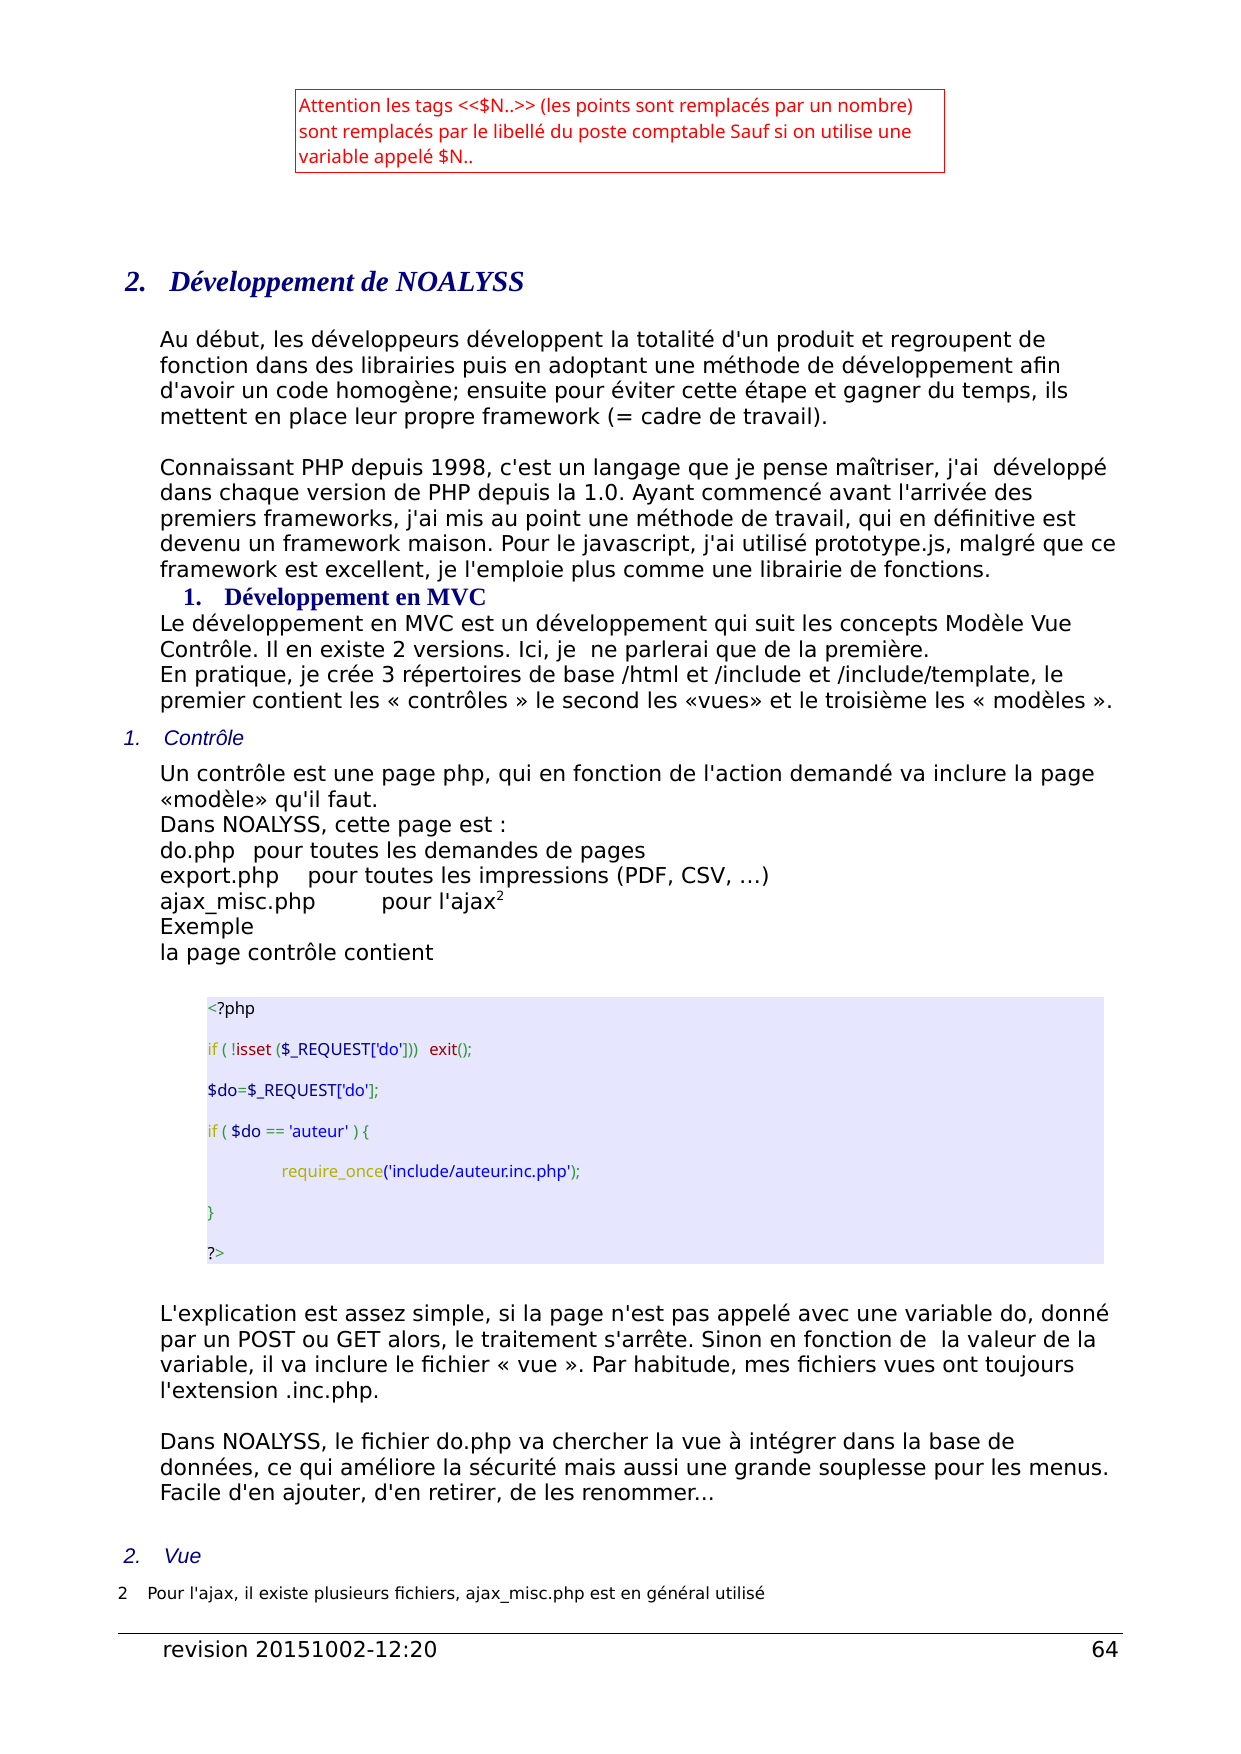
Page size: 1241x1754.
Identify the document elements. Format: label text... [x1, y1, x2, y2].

text Dans NOALYSS, cette page est : [159, 812, 1123, 838]
text Au début, les développeurs développent la totalité d'un produit et regroupent de fonction dans des librairies puis en adoptant une méthode de développement afin d'avoir un code homogène; ensuite pour éviter cette étape et gagner du temps, ils mettent en place leur propre framework (= cadre de travail). [159, 327, 1123, 429]
text require_once('include/auteur.inc.php'); [207, 1160, 1104, 1183]
text } [207, 1201, 1104, 1223]
text la page contrôle contient [159, 940, 1123, 965]
text Le développement en MVC est un développement qui suit les concepts Modèle Vue Contrôle. Il en existe 2 versions. Ici, je ne parlerai que de la première. [159, 611, 1123, 662]
subtitle Vue [117, 1543, 1123, 1567]
subtitle Contrôle [117, 725, 1123, 749]
text Un contrôle est une page php, qui en fonction de l'action demandé va inclure la page «modèle» qu'il faut. [159, 761, 1123, 812]
text Attention les tags <<$N..>> (les points sont remplacés par un nombre) sont remplacés par le libellé du poste comptable Sauf si on utilise une variable appelé $N.. [296, 90, 944, 172]
text L'explication est assez simple, si la page n'est pas appelé avec une variable do, donné par un POST ou GET alors, le traitement s'arrête. Sinon en fonction de la valeur de la variable, il va inclure le fichier « vue ». Par habitude, mes fichiers vues ont toujours l'extension .inc.php. [159, 1302, 1123, 1404]
text <?php [207, 997, 1104, 1020]
text En pratique, je crée 3 répertoires de base /html et /include et /include/template, le premier contient les « contrôles » le second les «vues» et le troisième les « modèles ». [159, 662, 1123, 713]
text Pour l'ajax, il existe plusieurs fichiers, ajax_misc.php est en général utilisé [117, 1584, 1123, 1603]
text Dans NOALYSS, le fichier do.php va chercher la vue à intégrer dans la base de données, ce qui améliore la sécurité mais aussi une grande souplesse pour les menus. Facile d'en ajouter, d'en retirer, de les renommer... [159, 1429, 1123, 1506]
text export.php pour toutes les impressions (PDF, CSV, …) [159, 863, 1123, 889]
text do.php pour toutes les demandes de pages [159, 838, 1123, 863]
subtitle Développement de NOALYSS [117, 264, 1123, 298]
text Connaissant PHP depuis 1998, c'est un langage que je pense maîtriser, j'ai développé dans chaque version de PHP depuis la 1.0. Ayant commencé avant l'arrivée des premiers frameworks, j'ai mis au point une méthode de travail, qui en définitive est devenu un framework maison. Pour le javascript, j'ai utilisé prototype.js, malgré que ce framework est excellent, je l'emploie plus comme une librairie de fonctions. [159, 455, 1123, 582]
subtitle Développement en MVC [177, 582, 1123, 611]
text ?> [207, 1241, 1104, 1264]
text if ( $do == 'auteur' ) { [207, 1119, 1104, 1142]
text Exemple [159, 914, 1123, 940]
text if ( !isset ($_REQUEST['do'])) exit(); [207, 1038, 1104, 1060]
text $do=$_REQUEST['do']; [207, 1078, 1104, 1101]
text ajax_misc.php pour l'ajax [159, 889, 1123, 914]
